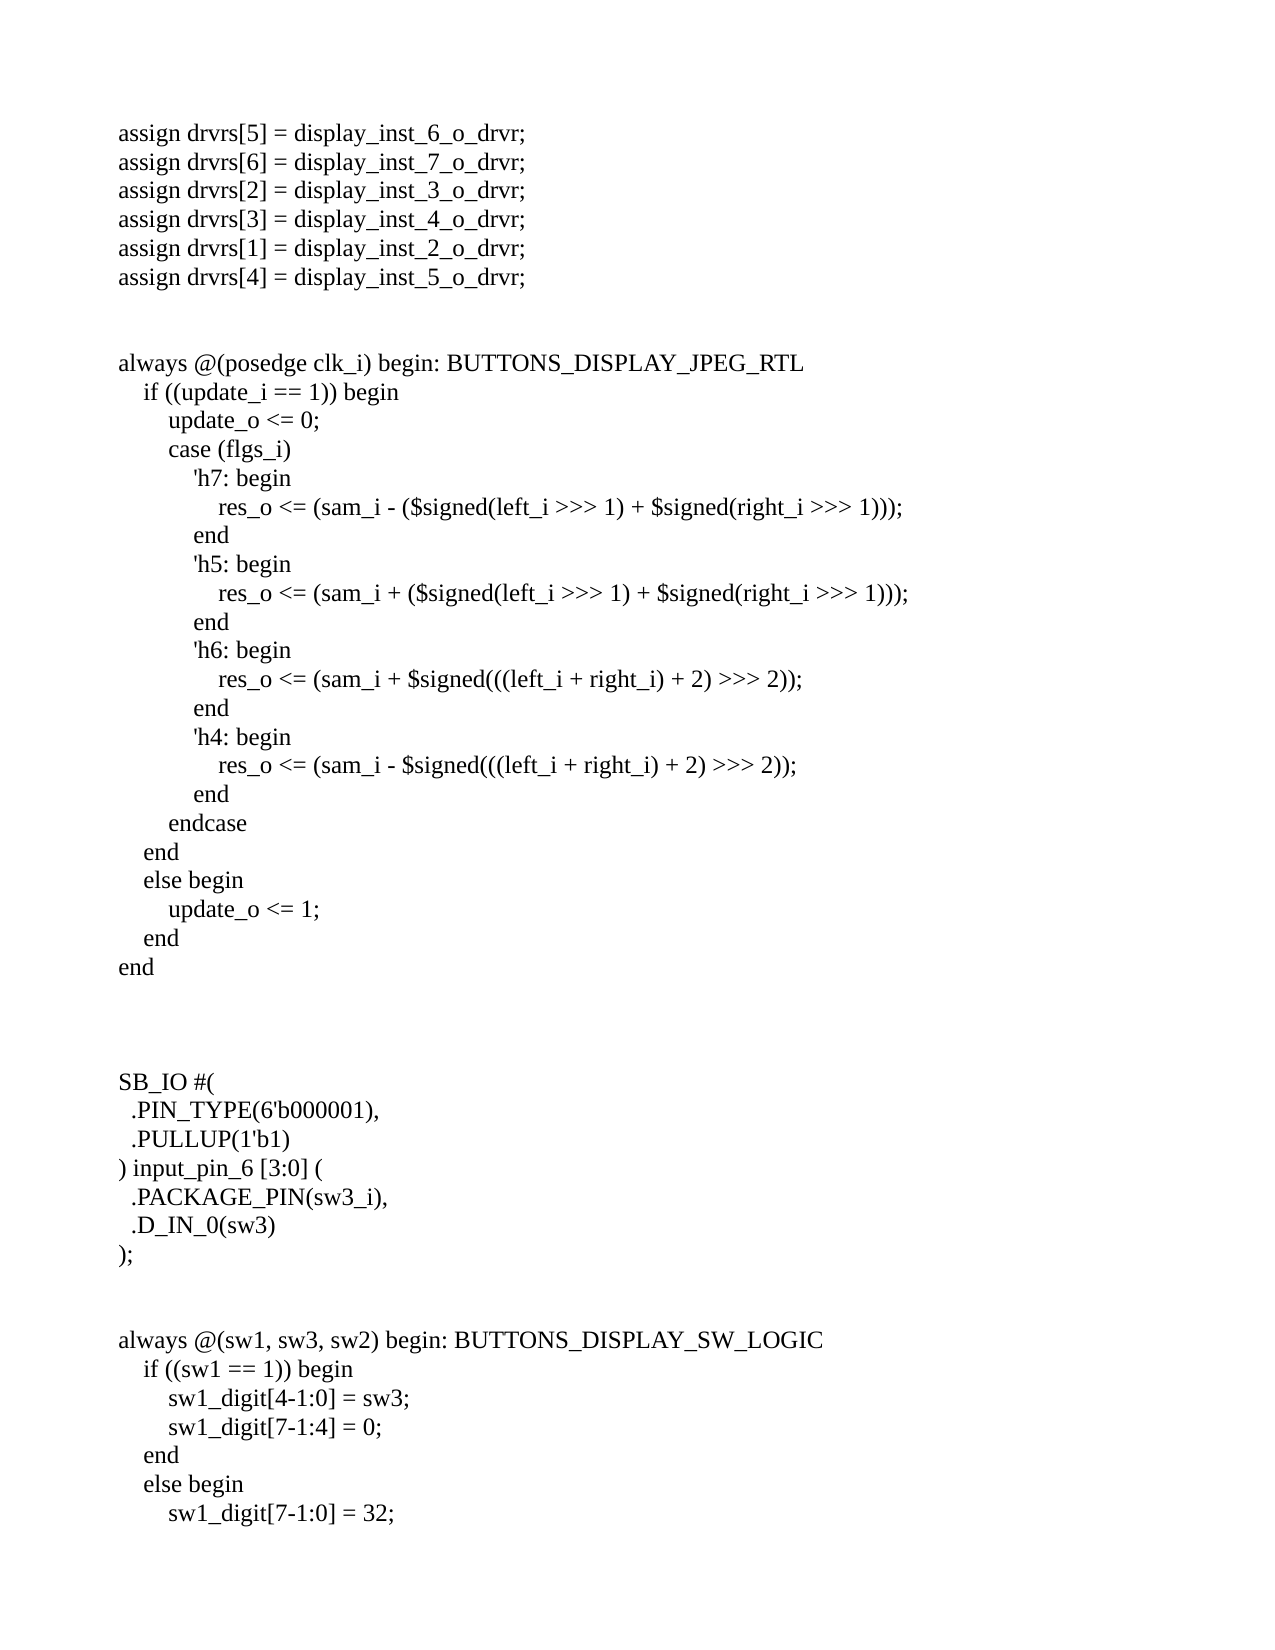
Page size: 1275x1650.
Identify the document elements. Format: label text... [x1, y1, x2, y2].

text res_o <= (sam_i - ($signed(left_i >>> 1) + $signed(right_i >>> 1))); [118, 492, 1157, 521]
text end [118, 1441, 1157, 1469]
text .D_IN_0(sw3) [118, 1211, 1157, 1239]
text assign drvrs[6] = display_inst_7_o_drvr; [118, 147, 1157, 176]
text if ((update_i == 1)) begin [118, 377, 1157, 406]
text res_o <= (sam_i - $signed(((left_i + right_i) + 2) >>> 2)); [118, 751, 1157, 779]
text endcase [118, 808, 1157, 837]
text 'h6: begin [118, 636, 1157, 664]
text end [118, 837, 1157, 866]
text always @(sw1, sw3, sw2) begin: BUTTONS_DISPLAY_SW_LOGIC [118, 1326, 1157, 1354]
text ); [118, 1239, 1157, 1268]
text assign drvrs[3] = display_inst_4_o_drvr; [118, 204, 1157, 233]
text end [118, 693, 1157, 722]
text sw1_digit[4-1:0] = sw3; [118, 1383, 1157, 1412]
text sw1_digit[7-1:0] = 32; [118, 1498, 1157, 1527]
text 'h5: begin [118, 549, 1157, 578]
text assign drvrs[2] = display_inst_3_o_drvr; [118, 176, 1157, 204]
text assign drvrs[5] = display_inst_6_o_drvr; [118, 118, 1157, 147]
text end [118, 607, 1157, 636]
text assign drvrs[4] = display_inst_5_o_drvr; [118, 262, 1157, 291]
text .PACKAGE_PIN(sw3_i), [118, 1182, 1157, 1211]
text SB_IO #( [118, 1067, 1157, 1096]
text if ((sw1 == 1)) begin [118, 1354, 1157, 1383]
text .PIN_TYPE(6'b000001), [118, 1096, 1157, 1124]
text else begin [118, 866, 1157, 894]
text end [118, 923, 1157, 952]
text 'h7: begin [118, 463, 1157, 492]
text sw1_digit[7-1:4] = 0; [118, 1412, 1157, 1441]
text update_o <= 1; [118, 894, 1157, 923]
text end [118, 779, 1157, 808]
text end [118, 952, 1157, 981]
text assign drvrs[1] = display_inst_2_o_drvr; [118, 233, 1157, 262]
text update_o <= 0; [118, 406, 1157, 434]
text ) input_pin_6 [3:0] ( [118, 1153, 1157, 1182]
text .PULLUP(1'b1) [118, 1124, 1157, 1153]
text end [118, 521, 1157, 549]
text res_o <= (sam_i + ($signed(left_i >>> 1) + $signed(right_i >>> 1))); [118, 578, 1157, 607]
text else begin [118, 1469, 1157, 1498]
text always @(posedge clk_i) begin: BUTTONS_DISPLAY_JPEG_RTL [118, 348, 1157, 377]
text 'h4: begin [118, 722, 1157, 751]
text res_o <= (sam_i + $signed(((left_i + right_i) + 2) >>> 2)); [118, 664, 1157, 693]
text case (flgs_i) [118, 434, 1157, 463]
